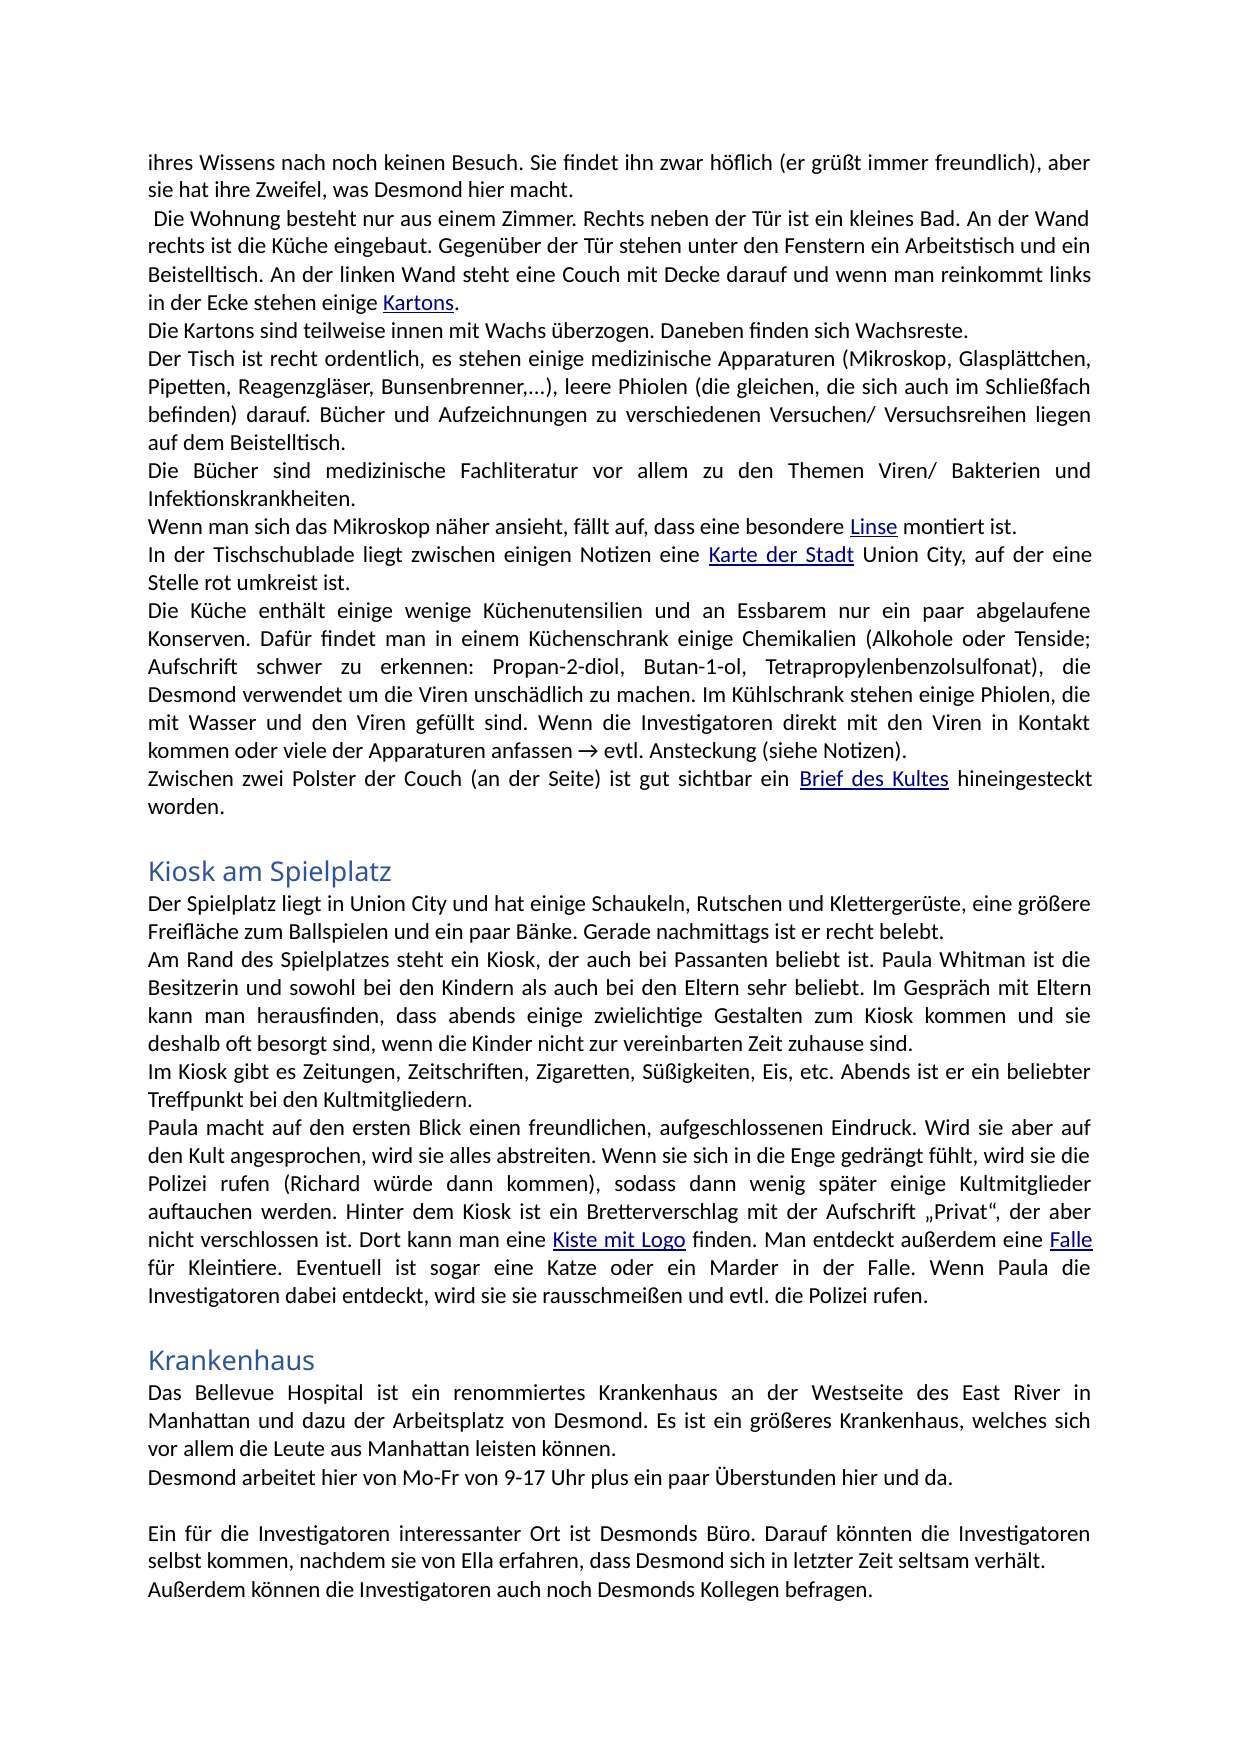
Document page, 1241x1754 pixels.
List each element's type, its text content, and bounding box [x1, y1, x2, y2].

text Die Küche enthält einige wenige Küchenutensilien und an Essbarem nur ein paar abgelaufene Konserven. Dafür findet man in einem Küchenschrank einige Chemikalien (Alkohole oder Tenside; Aufschrift schwer zu erkennen: Propan-2-diol, Butan-1-ol, Tetrapropylenbenzolsulfonat), die Desmond verwendet um die Viren unschädlich zu machen. Im Kühlschrank stehen einige Phiolen, die mit Wasser und den Viren gefüllt sind. Wenn die Investigatoren direkt mit den Viren in Kontakt kommen oder viele der Apparaturen anfassen → evtl. Ansteckung (siehe Notizen). [148, 596, 1093, 764]
subtitle Krankenhaus [148, 1342, 1093, 1378]
text Ein für die Investigatoren interessanter Ort ist Desmonds Büro. Darauf könnten die Investigatoren selbst kommen, nachdem sie von Ella erfahren, dass Desmond sich in letzter Zeit seltsam verhält. [148, 1519, 1093, 1575]
text Die Wohnung besteht nur aus einem Zimmer. Rechts neben der Tür ist ein kleines Bad. An der Wand rechts ist die Küche eingebaut. Gegenüber der Tür stehen unter den Fenstern ein Arbeitstisch und ein Beistelltisch. An der linken Wand steht eine Couch mit Decke darauf und wenn man reinkommt links in der Ecke stehen einige Kartons. [148, 204, 1093, 316]
text Der Spielplatz liegt in Union City und hat einige Schaukeln, Rutschen und Klettergerüste, eine größere Freifläche zum Ballspielen und ein paar Bänke. Gerade nachmittags ist er recht belebt. [148, 889, 1093, 945]
text Desmond arbeitet hier von Mo-Fr von 9-17 Uhr plus ein paar Überstunden hier und da. [148, 1463, 1093, 1491]
text Paula macht auf den ersten Blick einen freundlichen, aufgeschlossenen Eindruck. Wird sie aber auf den Kult angesprochen, wird sie alles abstreiten. Wenn sie sich in die Enge gedrängt fühlt, wird sie die Polizei rufen (Richard würde dann kommen), sodass dann wenig später einige Kultmitglieder auftauchen werden. Hinter dem Kiosk ist ein Bretterverschlag mit der Aufschrift „Privat“, der aber nicht verschlossen ist. Dort kann man eine Kiste mit Logo finden. Man entdeckt außerdem eine Falle für Kleintiere. Eventuell ist sogar eine Katze oder ein Marder in der Falle. Wenn Paula die Investigatoren dabei entdeckt, wird sie sie rausschmeißen und evtl. die Polizei rufen. [148, 1113, 1093, 1309]
text Das Bellevue Hospital ist ein renommiertes Krankenhaus an der Westseite des East River in Manhattan und dazu der Arbeitsplatz von Desmond. Es ist ein größeres Krankenhaus, welches sich vor allem die Leute aus Manhattan leisten können. [148, 1378, 1093, 1463]
text Der Tisch ist recht ordentlich, es stehen einige medizinische Apparaturen (Mikroskop, Glasplättchen, Pipetten, Reagenzgläser, Bunsenbrenner,...), leere Phiolen (die gleichen, die sich auch im Schließfach befinden) darauf. Bücher und Aufzeichnungen zu verschiedenen Versuchen/ Versuchsreihen liegen auf dem Beistelltisch. [148, 344, 1093, 456]
text Am Rand des Spielplatzes steht ein Kiosk, der auch bei Passanten beliebt ist. Paula Whitman ist die Besitzerin und sowohl bei den Kindern als auch bei den Eltern sehr beliebt. Im Gespräch mit Eltern kann man herausfinden, dass abends einige zwielichtige Gestalten zum Kiosk kommen und sie deshalb oft besorgt sind, wenn die Kinder nicht zur vereinbarten Zeit zuhause sind. [148, 945, 1093, 1057]
text Die Bücher sind medizinische Fachliteratur vor allem zu den Themen Viren/ Bakterien und Infektionskrankheiten. Wenn man sich das Mikroskop näher ansieht, fällt auf, dass eine besondere Linse montiert ist. [148, 456, 1093, 540]
text In der Tischschublade liegt zwischen einigen Notizen eine Karte der Stadt Union City, auf der eine Stelle rot umkreist ist. [148, 540, 1093, 596]
text Außerdem können die Investigatoren auch noch Desmonds Kollegen befragen. [148, 1575, 1093, 1603]
text Die Kartons sind teilweise innen mit Wachs überzogen. Daneben finden sich Wachsreste. [148, 316, 1093, 344]
text Zwischen zwei Polster der Couch (an der Seite) ist gut sichtbar ein Brief des Kultes hineingesteckt worden. [148, 764, 1093, 820]
text Im Kiosk gibt es Zeitungen, Zeitschriften, Zigaretten, Süßigkeiten, Eis, etc. Abends ist er ein beliebter Treffpunkt bei den Kultmitgliedern. [148, 1057, 1093, 1113]
subtitle Kiosk am Spielplatz [148, 852, 1093, 889]
text ihres Wissens nach noch keinen Besuch. Sie findet ihn zwar höflich (er grüßt immer freundlich), aber sie hat ihre Zweifel, was Desmond hier macht. [148, 148, 1093, 204]
